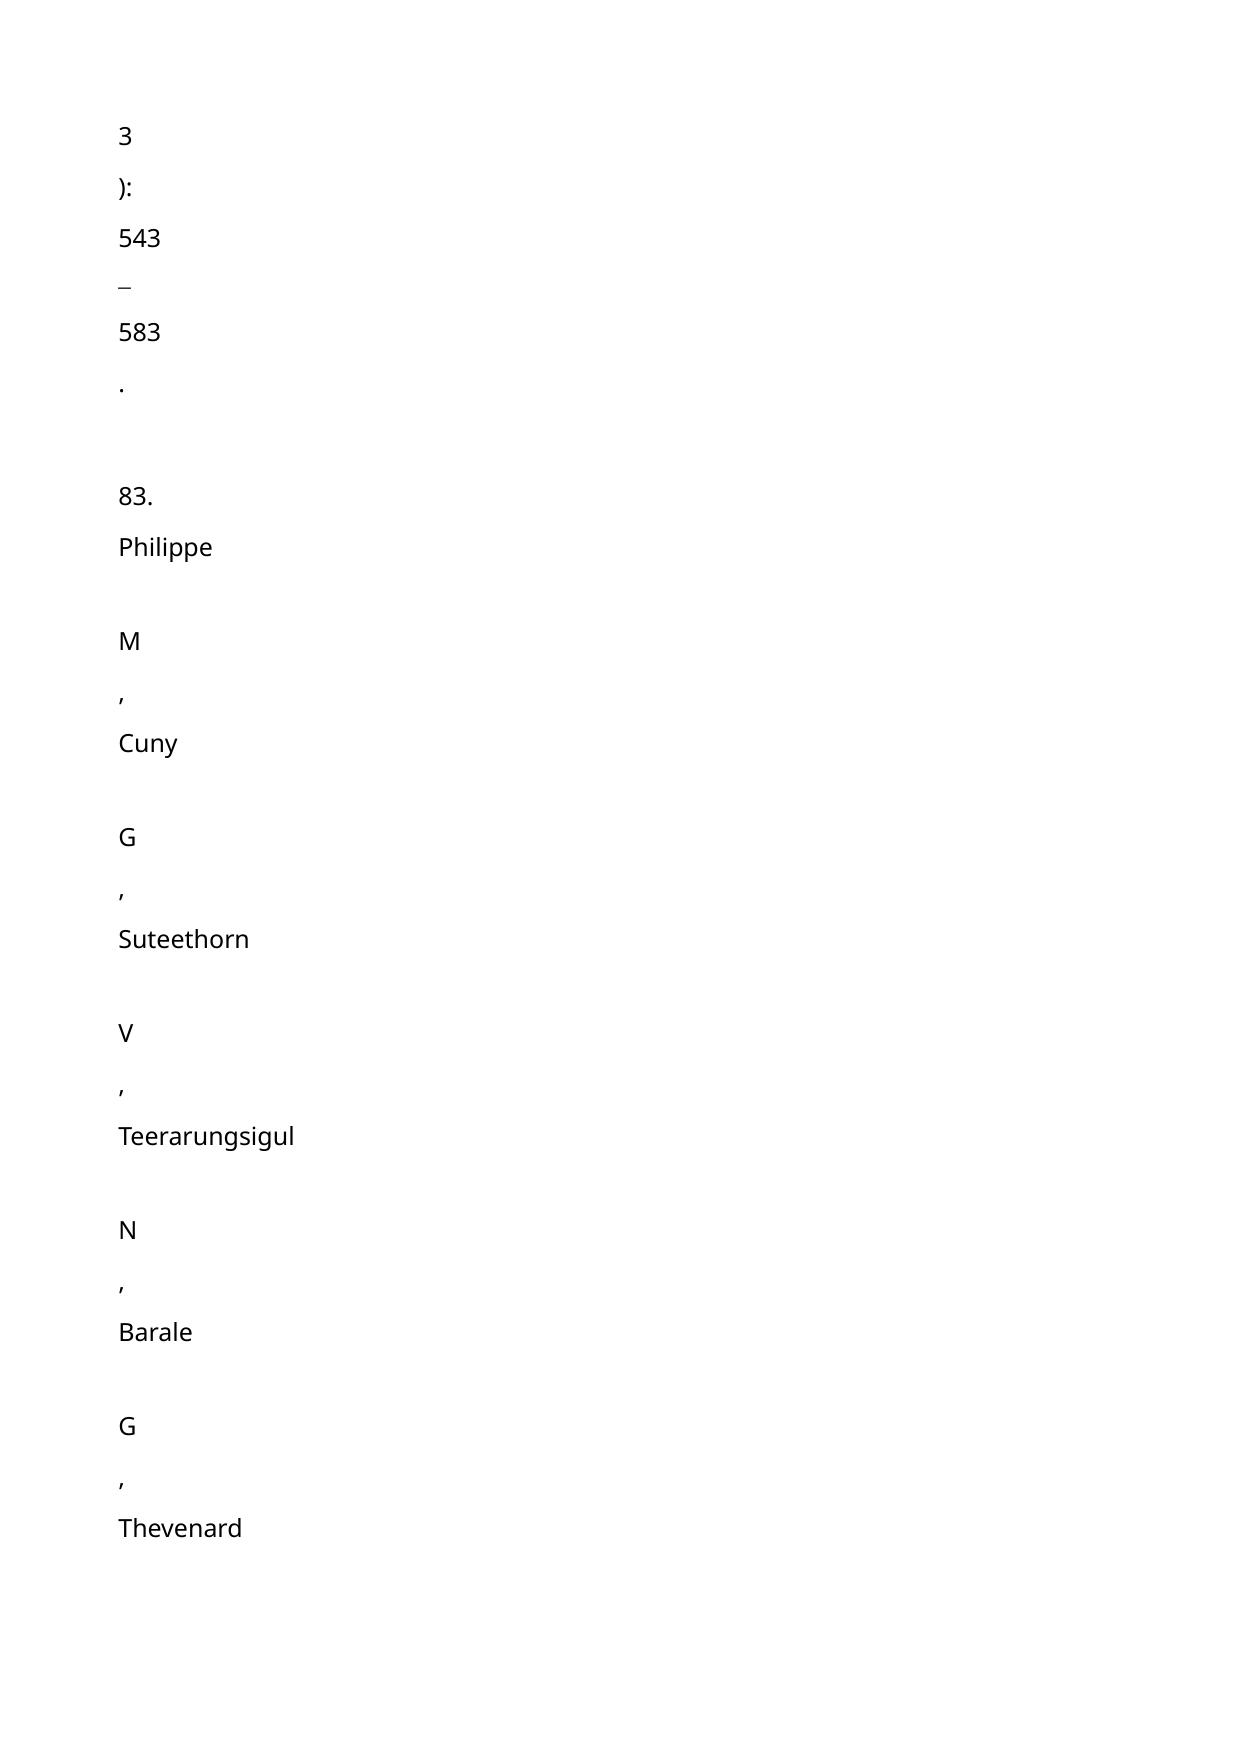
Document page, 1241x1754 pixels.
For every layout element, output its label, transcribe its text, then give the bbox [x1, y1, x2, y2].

text Thevenard [118, 1511, 1122, 1545]
text , [118, 1459, 1122, 1494]
text 583 [118, 314, 1122, 348]
text Teerarungsigul [118, 1118, 1122, 1152]
text . [118, 365, 1122, 399]
text , [118, 871, 1122, 905]
text , [118, 1263, 1122, 1297]
text N [118, 1212, 1122, 1246]
text ): [118, 169, 1122, 203]
text , [118, 674, 1122, 709]
text M [118, 623, 1122, 658]
text – [118, 271, 1122, 300]
text Suteethorn [118, 922, 1122, 956]
text 3 [118, 118, 1122, 152]
text 83. [118, 478, 1122, 512]
text 543 [118, 220, 1122, 254]
text G [118, 820, 1122, 854]
text Cuny [118, 726, 1122, 760]
text Barale [118, 1314, 1122, 1348]
text G [118, 1408, 1122, 1443]
text , [118, 1067, 1122, 1101]
text Philippe [118, 529, 1122, 563]
text V [118, 1016, 1122, 1050]
